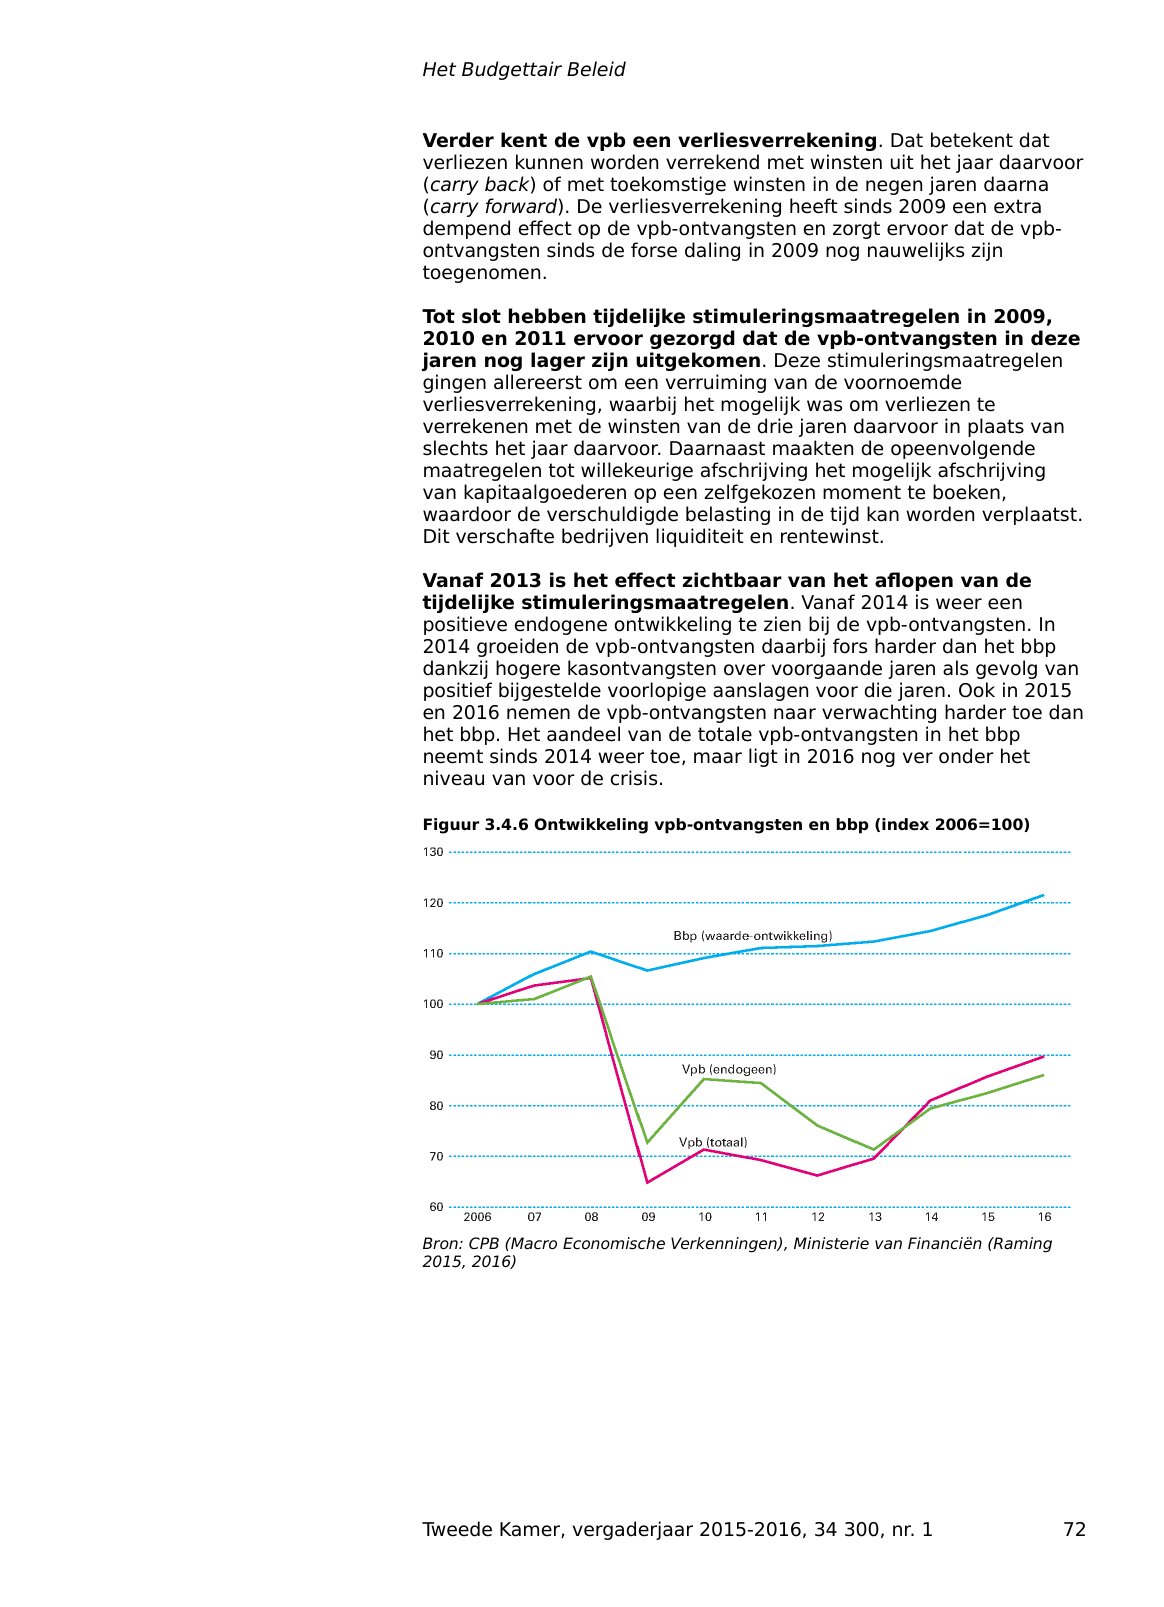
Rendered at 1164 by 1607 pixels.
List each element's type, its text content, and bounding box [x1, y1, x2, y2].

text Verder kent de vpb een verliesverrekening. Dat betekent dat verliezen kunnen worden verrekend met winsten uit het jaar daarvoor (carry back) of met toekomstige winsten in de negen jaren daarna (carry forward). De verliesverrekening heeft sinds 2009 een extra dempend effect op de vpb-ontvangsten en zorgt ervoor dat de vpb-ontvangsten sinds de forse daling in 2009 nog nauwelijks zijn toegenomen. [422, 130, 1087, 284]
picture [422, 845, 1072, 1224]
text Tot slot hebben tijdelijke stimuleringsmaatregelen in 2009, 2010 en 2011 ervoor gezorgd dat de vpb-ontvangsten in deze jaren nog lager zijn uitgekomen. Deze stimuleringsmaatregelen gingen allereerst om een verruiming van de voornoemde verliesverrekening, waarbij het mogelijk was om verliezen te verrekenen met de winsten van de drie jaren daarvoor in plaats van slechts het jaar daarvoor. Daarnaast maakten de opeenvolgende maatregelen tot willekeurige afschrijving het mogelijk afschrijving van kapitaalgoederen op een zelfgekozen moment te boeken, waardoor de verschuldigde belasting in de tijd kan worden verplaatst. Dit verschafte bedrijven liquiditeit en rentewinst. [422, 306, 1087, 548]
text Bron: CPB (Macro Economische Verkenningen), Ministerie van Financiën (Raming 2015, 2016) [422, 1235, 1072, 1272]
text Vanaf 2013 is het effect zichtbaar van het aflopen van de tijdelijke stimuleringsmaatregelen. Vanaf 2014 is weer een positieve endogene ontwikkeling te zien bij de vpb-ontvangsten. In 2014 groeiden de vpb-ontvangsten daarbij fors harder dan het bbp dankzij hogere kasontvangsten over voorgaande jaren als gevolg van positief bijgestelde voorlopige aanslagen voor die jaren. Ook in 2015 en 2016 nemen de vpb-ontvangsten naar verwachting harder toe dan het bbp. Het aandeel van de totale vpb-ontvangsten in het bbp neemt sinds 2014 weer toe, maar ligt in 2016 nog ver onder het niveau van voor de crisis. [422, 570, 1087, 790]
text Figuur 3.4.6 Ontwikkeling vpb-ontvangsten en bbp (index 2006=100) [422, 816, 1072, 834]
